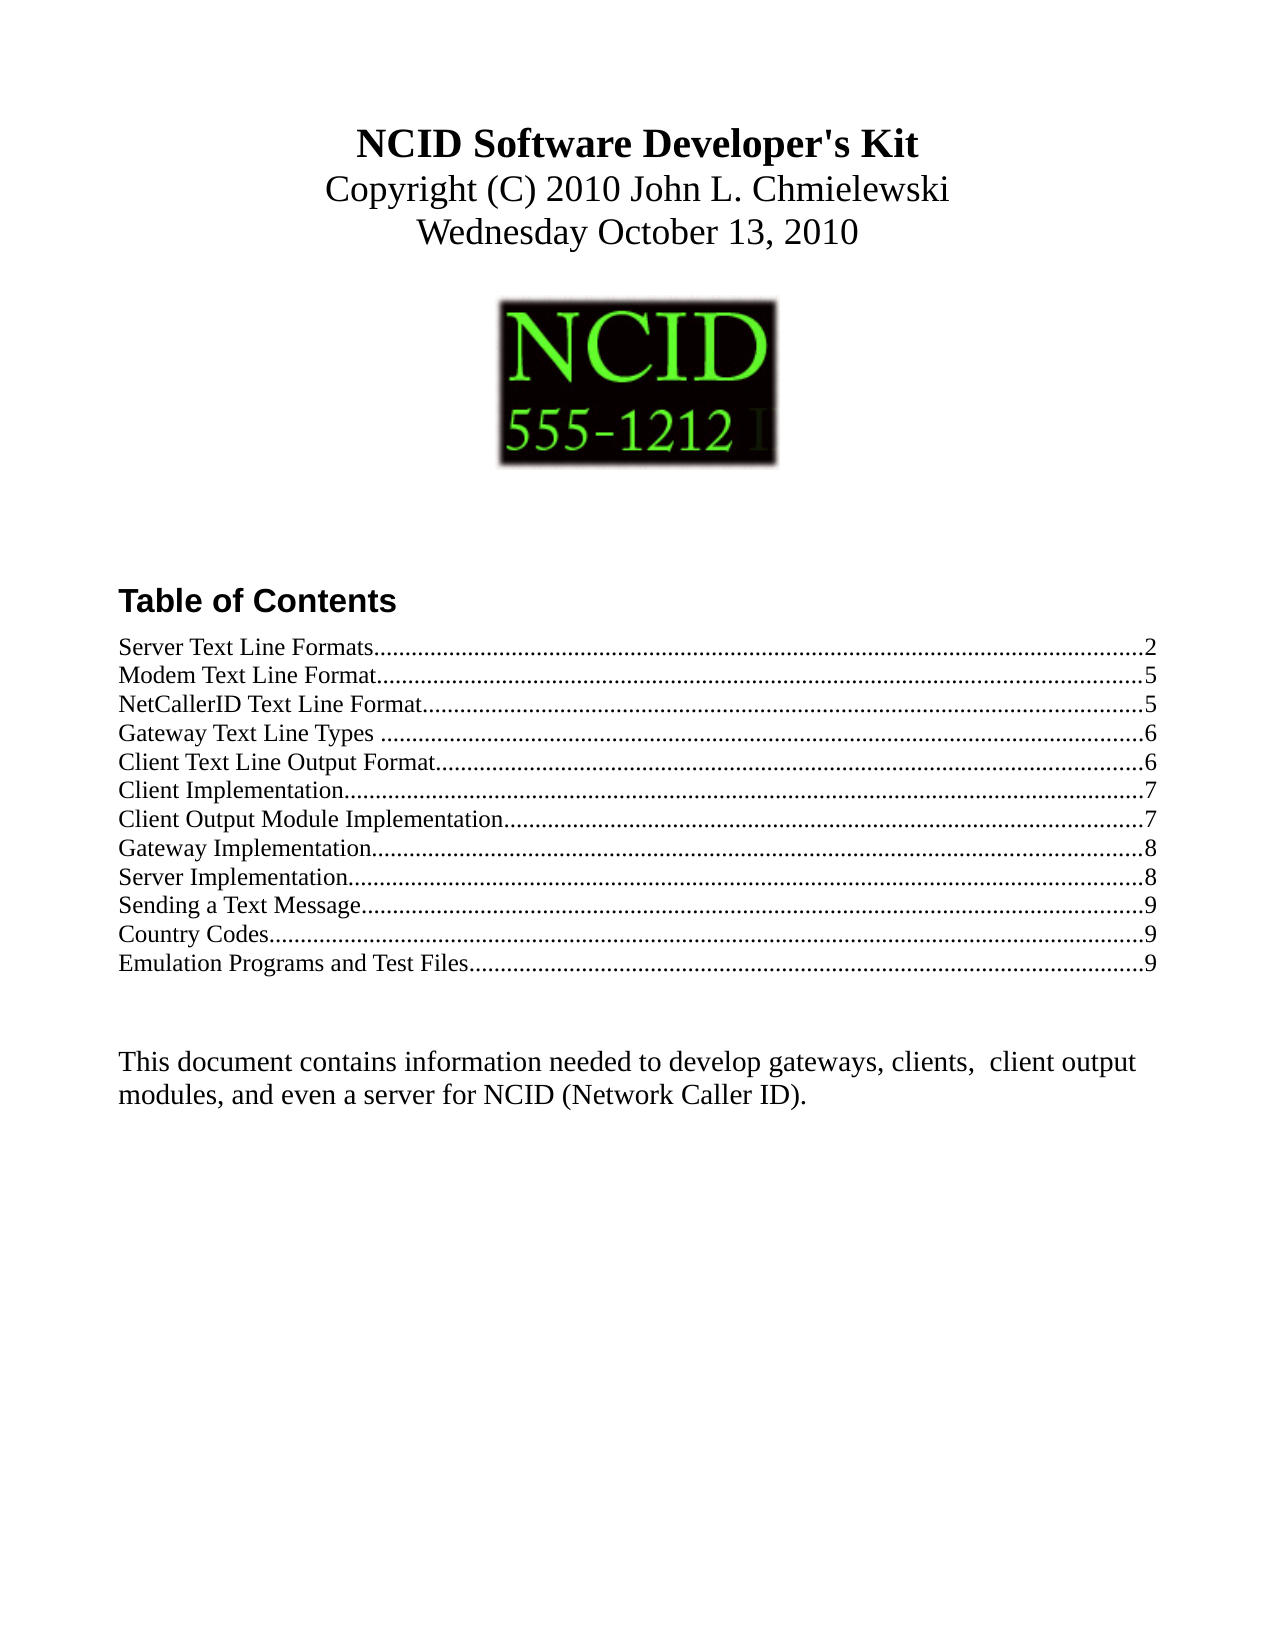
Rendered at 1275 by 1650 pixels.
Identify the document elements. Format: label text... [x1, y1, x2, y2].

text Server Implementation 8 [118, 862, 1157, 891]
picture [494, 295, 781, 470]
text Sending a Text Message 9 [118, 891, 1157, 919]
text Gateway Implementation 8 [118, 833, 1157, 862]
text Modem Text Line Format 5 [118, 661, 1157, 689]
text Client Text Line Output Format 6 [118, 747, 1157, 776]
text NCID Software Developer's Kit [118, 118, 1157, 166]
text NetCallerID Text Line Format 5 [118, 689, 1157, 718]
subtitle Table of Contents [118, 581, 1157, 619]
text Emulation Programs and Test Files 9 [118, 948, 1157, 977]
text Country Codes 9 [118, 919, 1157, 948]
text Client Implementation 7 [118, 776, 1157, 804]
text Wednesday October 13, 2010 [118, 209, 1157, 252]
text Copyright (C) 2010 John L. Chmielewski [118, 166, 1157, 209]
text Gateway Text Line Types 6 [118, 718, 1157, 747]
text This document contains information needed to develop gateways, clients, client output modules, and even a server for NCID (Network Caller ID). [118, 1044, 1157, 1111]
text Server Text Line Formats 2 [118, 632, 1157, 661]
text Client Output Module Implementation 7 [118, 804, 1157, 833]
